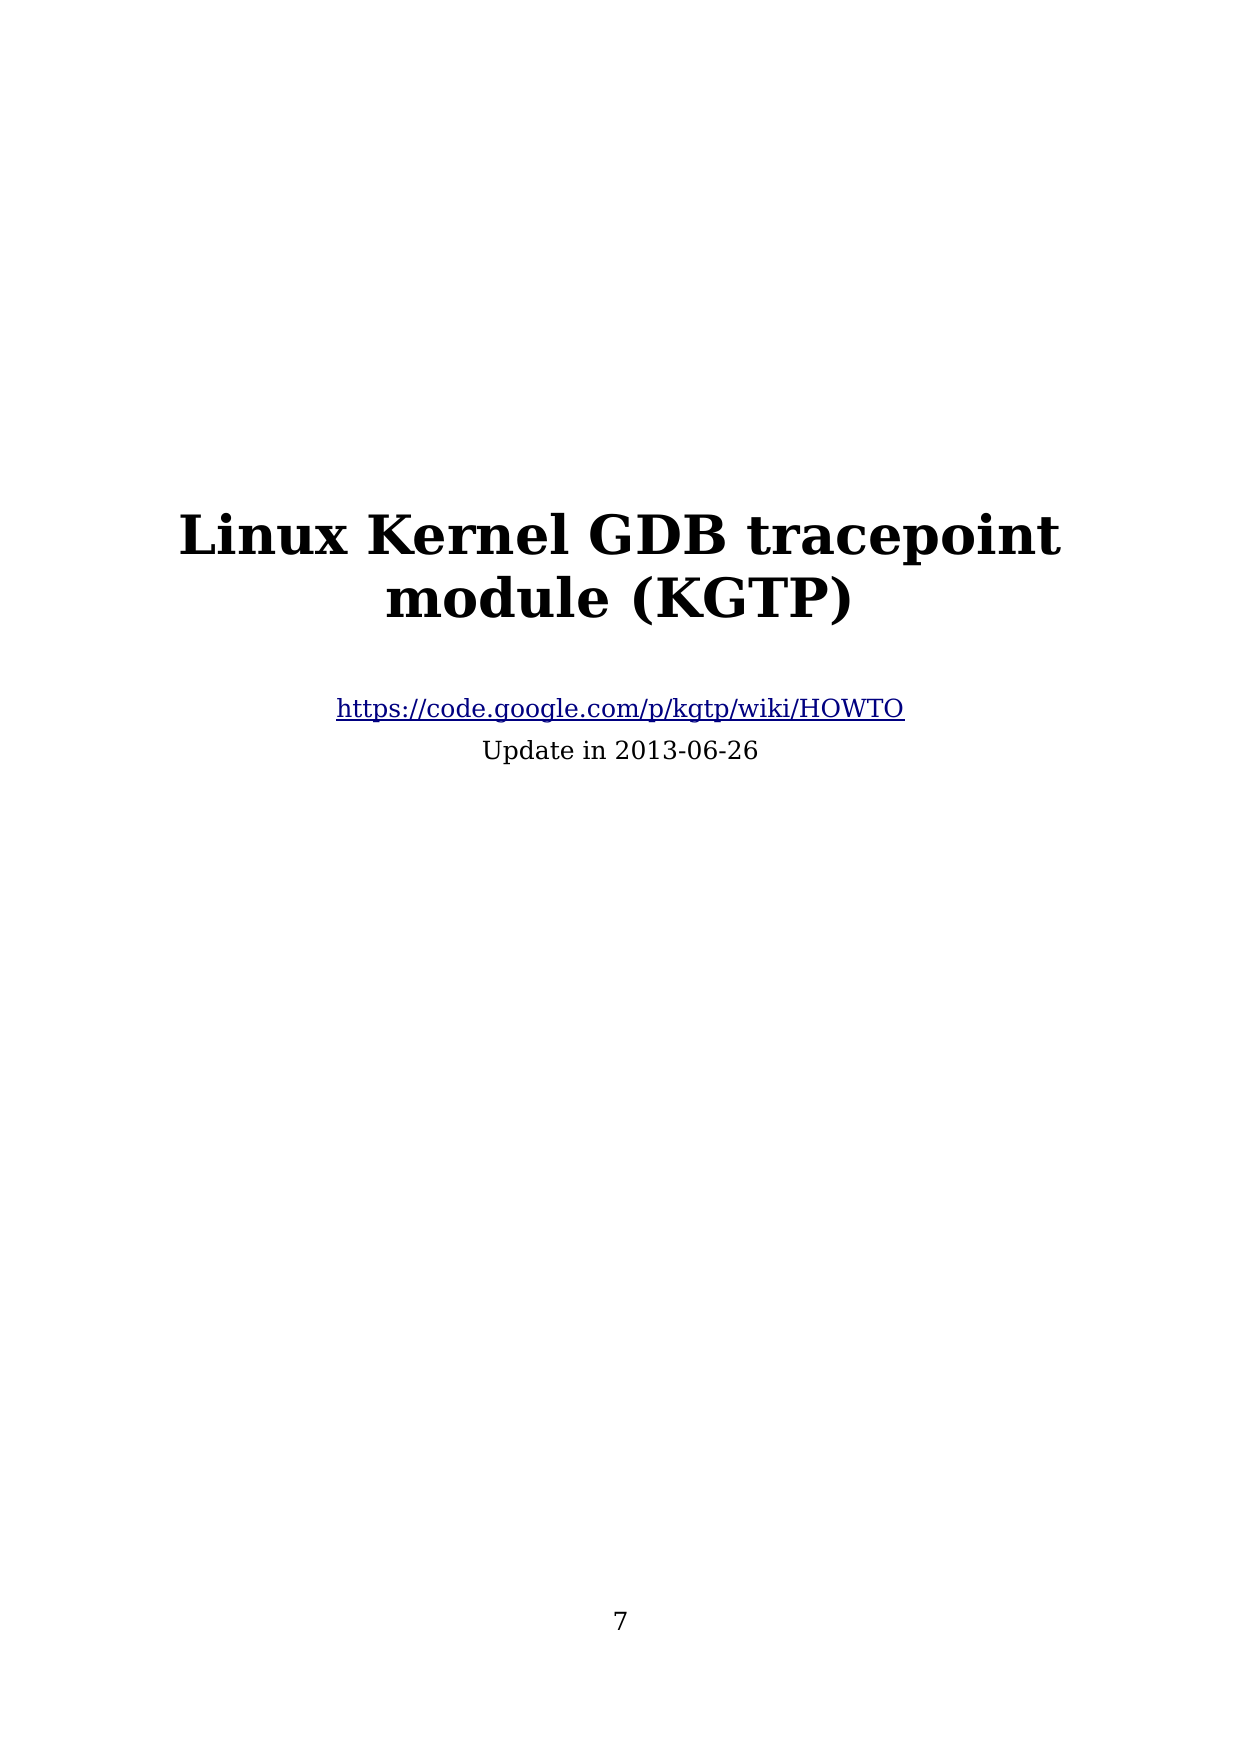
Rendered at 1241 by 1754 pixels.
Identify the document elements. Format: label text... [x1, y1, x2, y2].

text Linux Kernel GDB tracepoint module (KGTP) [118, 503, 1122, 631]
text Update in 2013-06-26 [118, 736, 1122, 765]
text https://code.google.com/p/kgtp/wiki/HOWTO [118, 694, 1122, 723]
